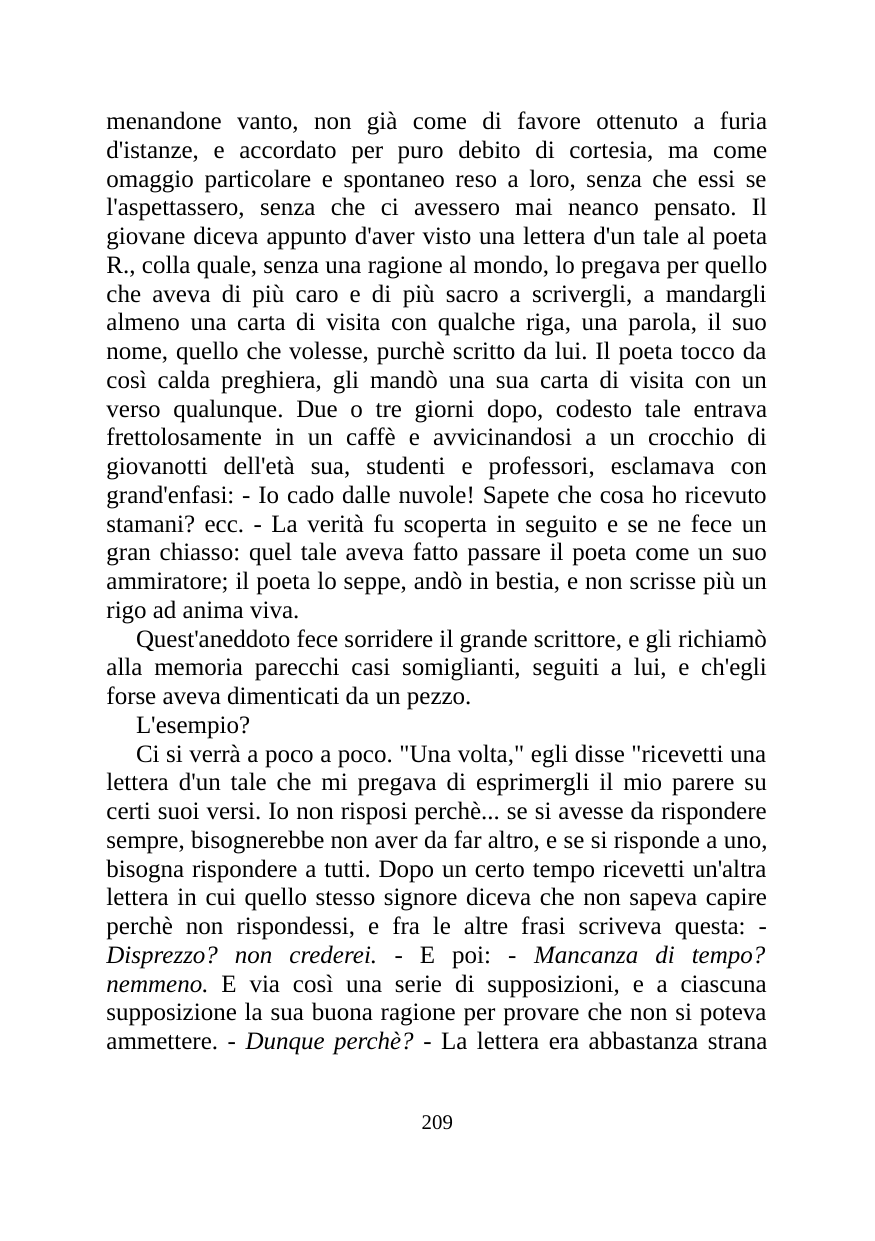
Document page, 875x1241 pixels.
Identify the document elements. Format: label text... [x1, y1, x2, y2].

text menandone vanto, non già come di favore ottenuto a furia d'istanze, e accordato per puro debito di cortesia, ma come omaggio particolare e spontaneo reso a loro, senza che essi se l'aspettassero, senza che ci avessero mai neanco pensato. Il giovane diceva appunto d'aver visto una lettera d'un tale al poeta R., colla quale, senza una ragione al mondo, lo pregava per quello che aveva di più caro e di più sacro a scrivergli, a mandargli almeno una carta di visita con qualche riga, una parola, il suo nome, quello che volesse, purchè scritto da lui. Il poeta tocco da così calda preghiera, gli mandò una sua carta di visita con un verso qualunque. Due o tre giorni dopo, codesto tale entrava frettolosamente in un caffè e avvicinandosi a un crocchio di giovanotti dell'età sua, studenti e professori, esclamava con grand'enfasi: - Io cado dalle nuvole! Sapete che cosa ho ricevuto stamani? ecc. - La verità fu scoperta in seguito e se ne fece un gran chiasso: quel tale aveva fatto passare il poeta come un suo ammiratore; il poeta lo seppe, andò in bestia, e non scrisse più un rigo ad anima viva. [106, 106, 768, 624]
text L'esempio? [106, 710, 768, 739]
text Quest'aneddoto fece sorridere il grande scrittore, e gli richiamò alla memoria parecchi casi somiglianti, seguiti a lui, e ch'egli forse aveva dimenticati da un pezzo. [106, 624, 768, 710]
text Ci si verrà a poco a poco. "Una volta," egli disse "ricevetti una lettera d'un tale che mi pregava di esprimergli il mio parere su certi suoi versi. Io non risposi perchè... se si avesse da rispondere sempre, bisognerebbe non aver da far altro, e se si risponde a uno, bisogna rispondere a tutti. Dopo un certo tempo ricevetti un'altra lettera in cui quello stesso signore diceva che non sapeva capire perchè non rispondessi, e fra le altre frasi scriveva questa: - Disprezzo? non crederei. - E poi: - Mancanza di tempo? nemmeno. E via così una serie di supposizioni, e a ciascuna supposizione la sua buona ragione per provare che non si poteva ammettere. - Dunque perchè? - La lettera era abbastanza strana [106, 739, 768, 1055]
